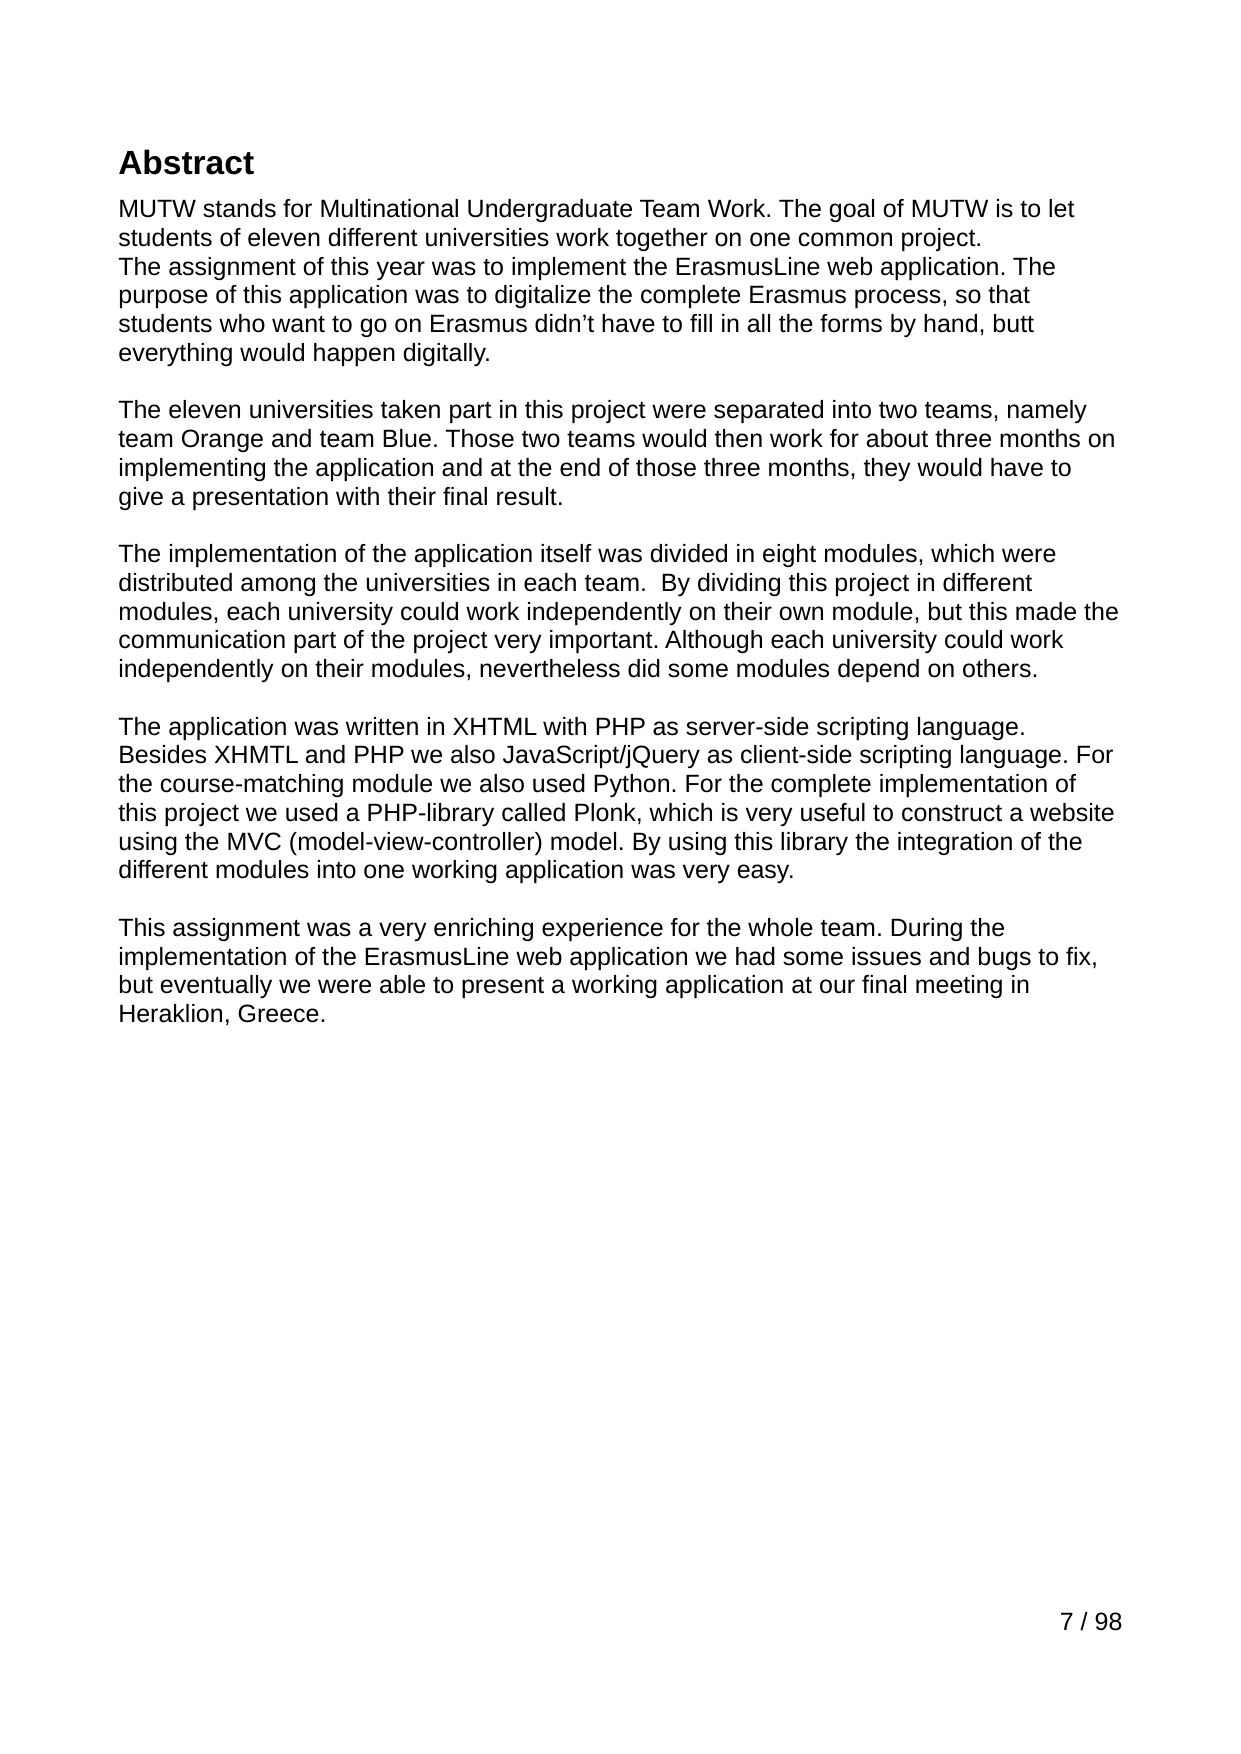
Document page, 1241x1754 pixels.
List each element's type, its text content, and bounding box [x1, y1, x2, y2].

subtitle Abstract [118, 143, 1122, 182]
text MUTW stands for Multinational Undergraduate Team Work. The goal of MUTW is to let students of eleven different universities work together on one common project. The assignment of this year was to implement the ErasmusLine web application. The purpose of this application was to digitalize the complete Erasmus process, so that students who want to go on Erasmus didn’t have to fill in all the forms by hand, butt everything would happen digitally. The eleven universities taken part in this project were separated into two teams, namely team Orange and team Blue. Those two teams would then work for about three months on implementing the application and at the end of those three months, they would have to give a presentation with their final result. The implementation of the application itself was divided in eight modules, which were distributed among the universities in each team. By dividing this project in different modules, each university could work independently on their own module, but this made the communication part of the project very important. Although each university could work independently on their modules, nevertheless did some modules depend on others. The application was written in XHTML with PHP as server-side scripting language. Besides XHMTL and PHP we also JavaScript/jQuery as client-side scripting language. For the course-matching module we also used Python. For the complete implementation of this project we used a PHP-library called Plonk, which is very useful to construct a website using the MVC (model-view-controller) model. By using this library the integration of the different modules into one working application was very easy. This assignment was a very enriching experience for the whole team. During the implementation of the ErasmusLine web application we had some issues and bugs to fix, but eventually we were able to present a working application at our final meeting in Heraklion, Greece. [118, 194, 1122, 1028]
